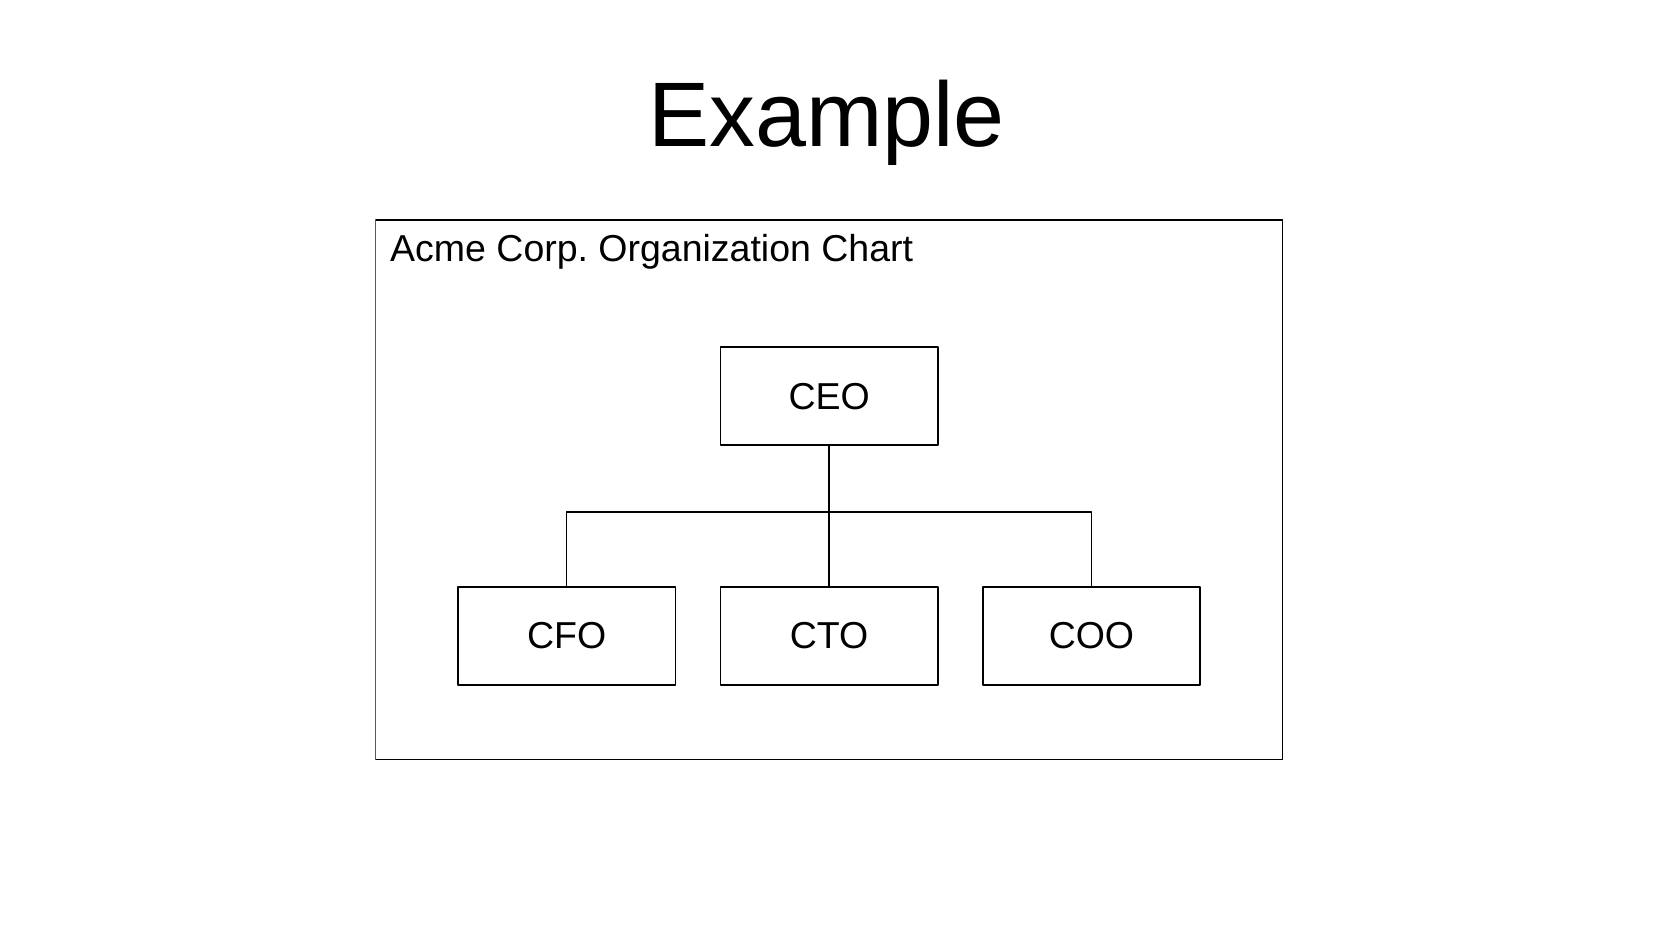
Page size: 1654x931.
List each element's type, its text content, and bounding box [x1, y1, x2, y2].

title Example [82, 37, 1571, 193]
picture [374, 219, 1284, 761]
